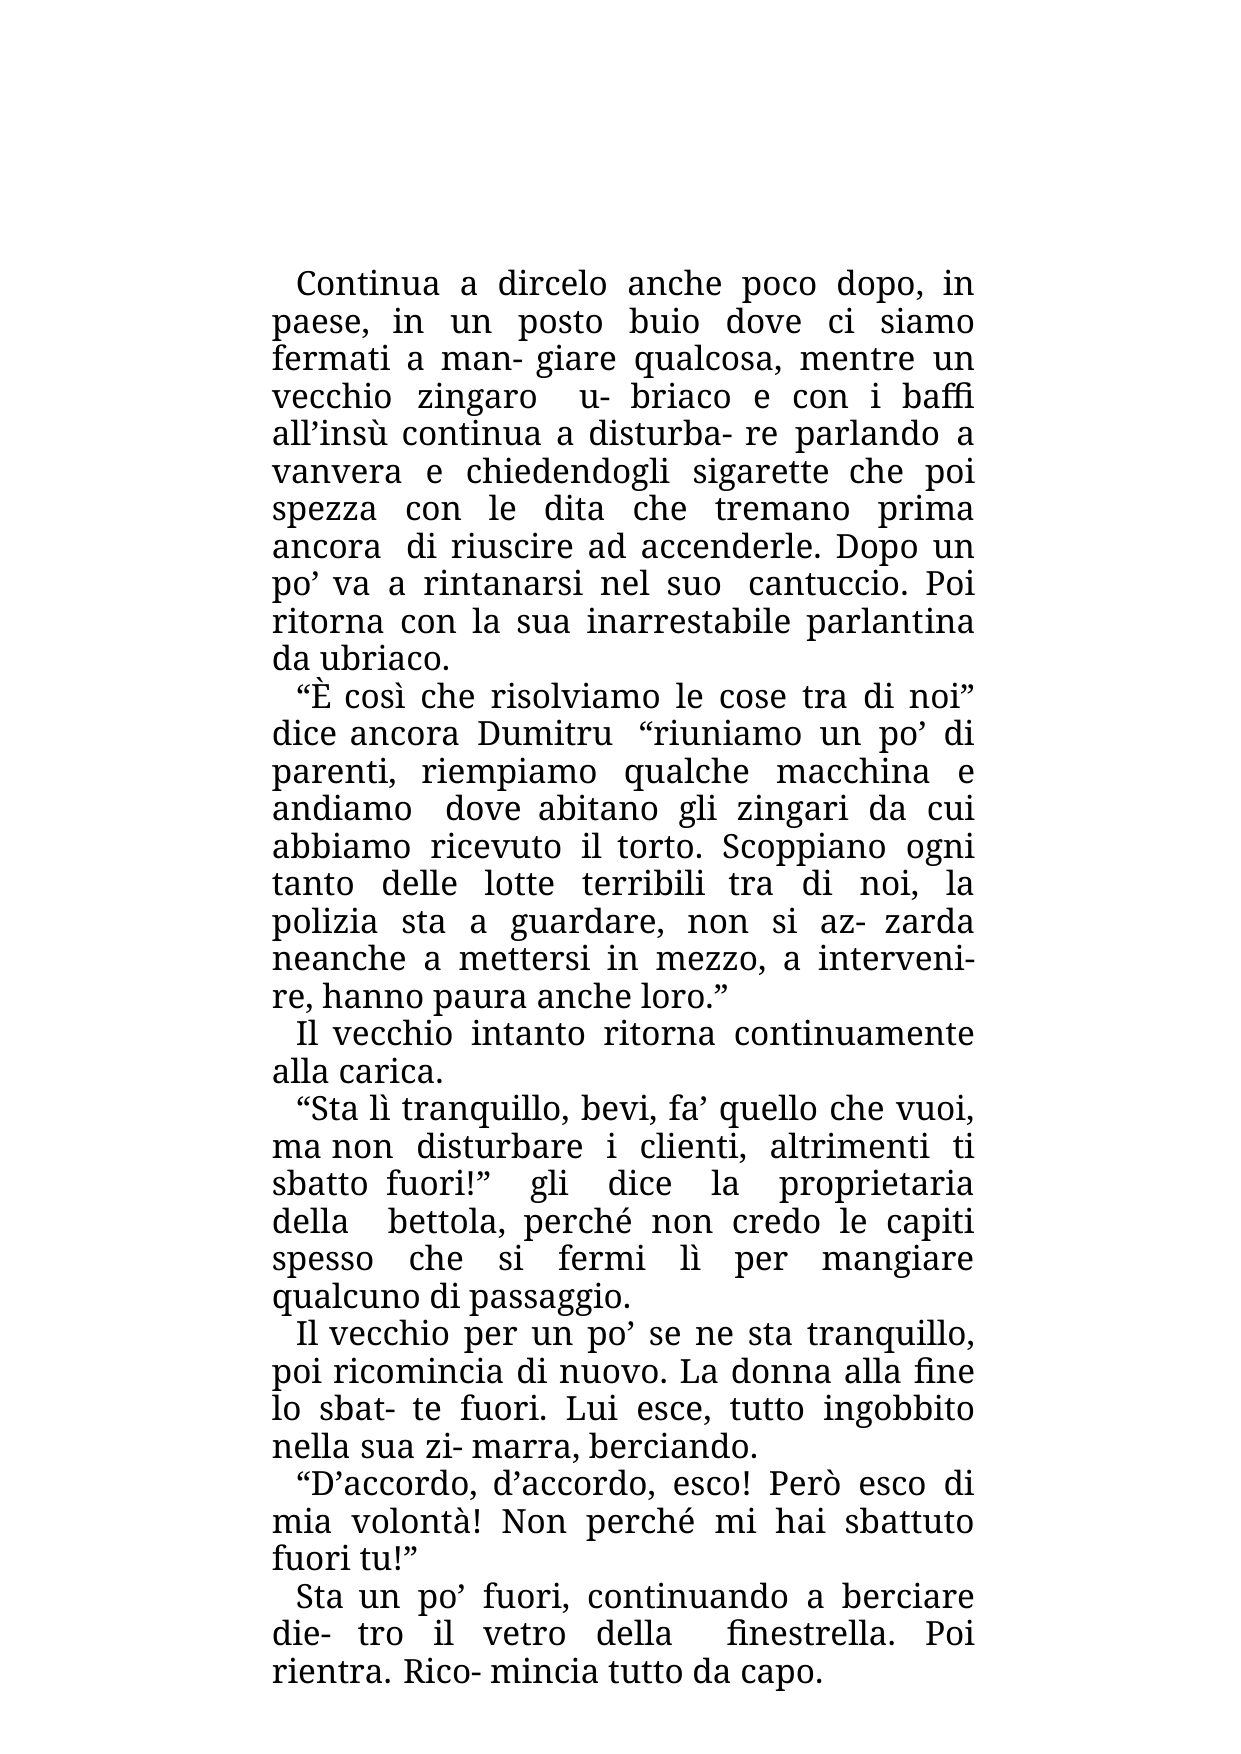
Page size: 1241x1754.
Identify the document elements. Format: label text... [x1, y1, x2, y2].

text Il vecchio per un po’ se ne sta tranquillo, poi ricomincia di nuovo. La donna alla fine lo sbat- te fuori. Lui esce, tutto ingobbito nella sua zi- marra, berciando. [272, 1316, 975, 1466]
text “È così che risolviamo le cose tra di noi” dice ancora Dumitru “riuniamo un po’ di parenti, riempiamo qualche macchina e andiamo dove abitano gli zingari da cui abbiamo ricevuto il torto. Scoppiano ogni tanto delle lotte terribili tra di noi, la polizia sta a guardare, non si az- zarda neanche a mettersi in mezzo, a interveni- re, hanno paura anche loro.” [272, 678, 975, 1016]
text “Sta lì tranquillo, bevi, fa’ quello che vuoi, ma non disturbare i clienti, altrimenti ti sbatto fuori!” gli dice la proprietaria della bettola, perché non credo le capiti spesso che si fermi lì per mangiare qualcuno di passaggio. [272, 1091, 975, 1316]
text Sta un po’ fuori, continuando a berciare die- tro il vetro della finestrella. Poi rientra. Rico- mincia tutto da capo. [272, 1578, 975, 1691]
text Continua a dircelo anche poco dopo, in paese, in un posto buio dove ci siamo fermati a man- giare qualcosa, mentre un vecchio zingaro u- briaco e con i baffi all’insù continua a disturba- re parlando a vanvera e chiedendogli sigarette che poi spezza con le dita che tremano prima ancora di riuscire ad accenderle. Dopo un po’ va a rintanarsi nel suo cantuccio. Poi ritorna con la sua inarrestabile parlantina da ubriaco. [272, 266, 975, 678]
text “D’accordo, d’accordo, esco! Però esco di mia volontà! Non perché mi hai sbattuto fuori tu!” [272, 1466, 974, 1578]
text Il vecchio intanto ritorna continuamente alla carica. [272, 1016, 975, 1091]
